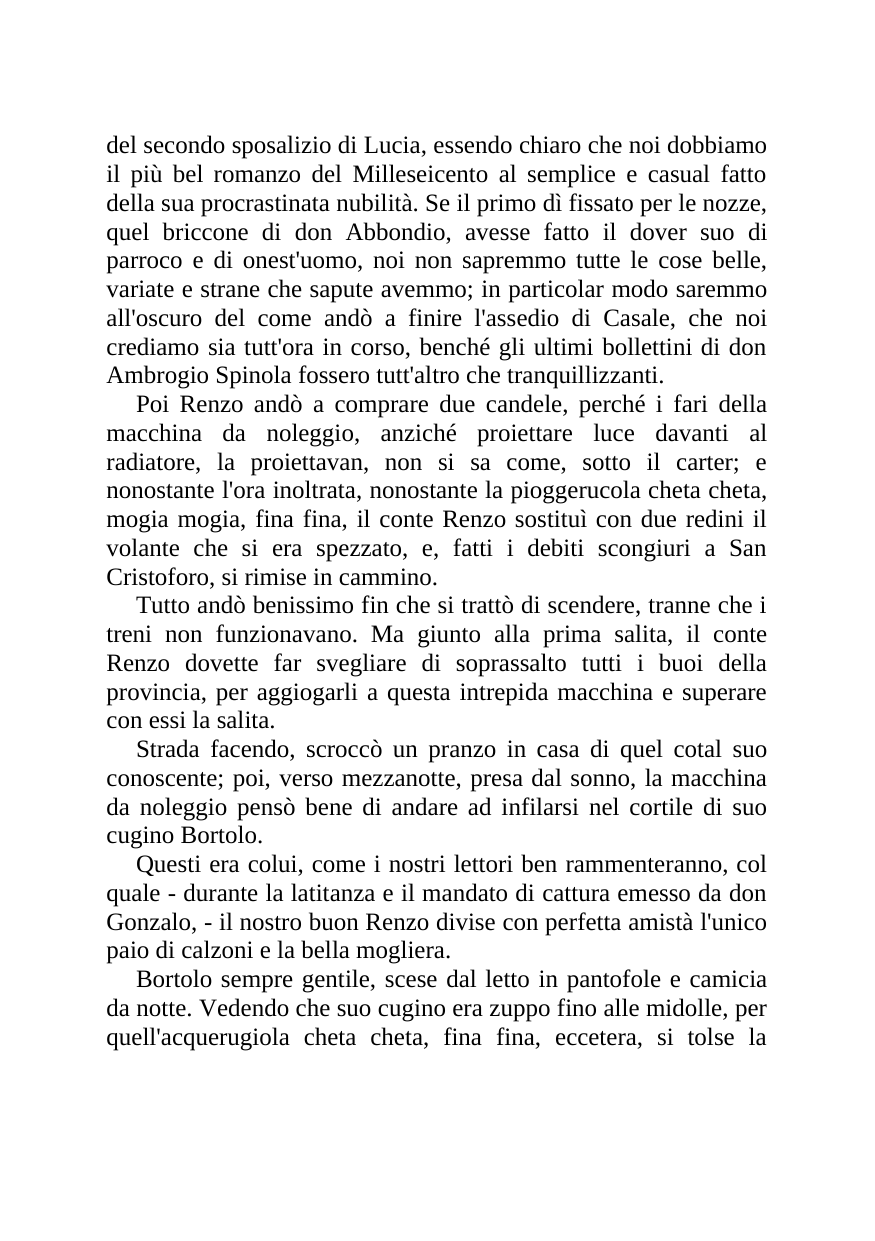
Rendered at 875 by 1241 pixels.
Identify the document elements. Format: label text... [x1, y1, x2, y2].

text Strada facendo, scroccò un pranzo in casa di quel cotal suo conoscente; poi, verso mezzanotte, presa dal sonno, la macchina da noleggio pensò bene di andare ad infilarsi nel cortile di suo cugino Bortolo. [106, 734, 768, 849]
text del secondo sposalizio di Lucia, essendo chiaro che noi dobbiamo il più bel romanzo del Milleseicento al semplice e casual fatto della sua procrastinata nubilità. Se il primo dì fissato per le nozze, quel briccone di don Abbondio, avesse fatto il dover suo di parroco e di onest'uomo, noi non sapremmo tutte le cose belle, variate e strane che sapute avemmo; in particolar modo saremmo all'oscuro del come andò a finire l'assedio di Casale, che noi crediamo sia tutt'ora in corso, benché gli ultimi bollettini di don Ambrogio Spinola fossero tutt'altro che tranquillizzanti. [106, 130, 768, 389]
text Poi Renzo andò a comprare due candele, perché i fari della macchina da noleggio, anziché proiettare luce davanti al radiatore, la proiettavan, non si sa come, sotto il carter; e nonostante l'ora inoltrata, nonostante la pioggerucola cheta cheta, mogia mogia, fina fina, il conte Renzo sostituì con due redini il volante che si era spezzato, e, fatti i debiti scongiuri a San Cristoforo, si rimise in cammino. [106, 389, 768, 590]
text Tutto andò benissimo fin che si trattò di scendere, tranne che i treni non funzionavano. Ma giunto alla prima salita, il conte Renzo dovette far svegliare di soprassalto tutti i buoi della provincia, per aggiogarli a questa intrepida macchina e superare con essi la salita. [106, 590, 768, 734]
text Bortolo sempre gentile, scese dal letto in pantofole e camicia da notte. Vedendo che suo cugino era zuppo fino alle midolle, per quell'acquerugiola cheta cheta, fina fina, eccetera, si tolse la [106, 964, 768, 1050]
text Questi era colui, come i nostri lettori ben rammenteranno, col quale - durante la latitanza e il mandato di cattura emesso da don Gonzalo, - il nostro buon Renzo divise con perfetta amistà l'unico paio di calzoni e la bella mogliera. [106, 849, 768, 964]
